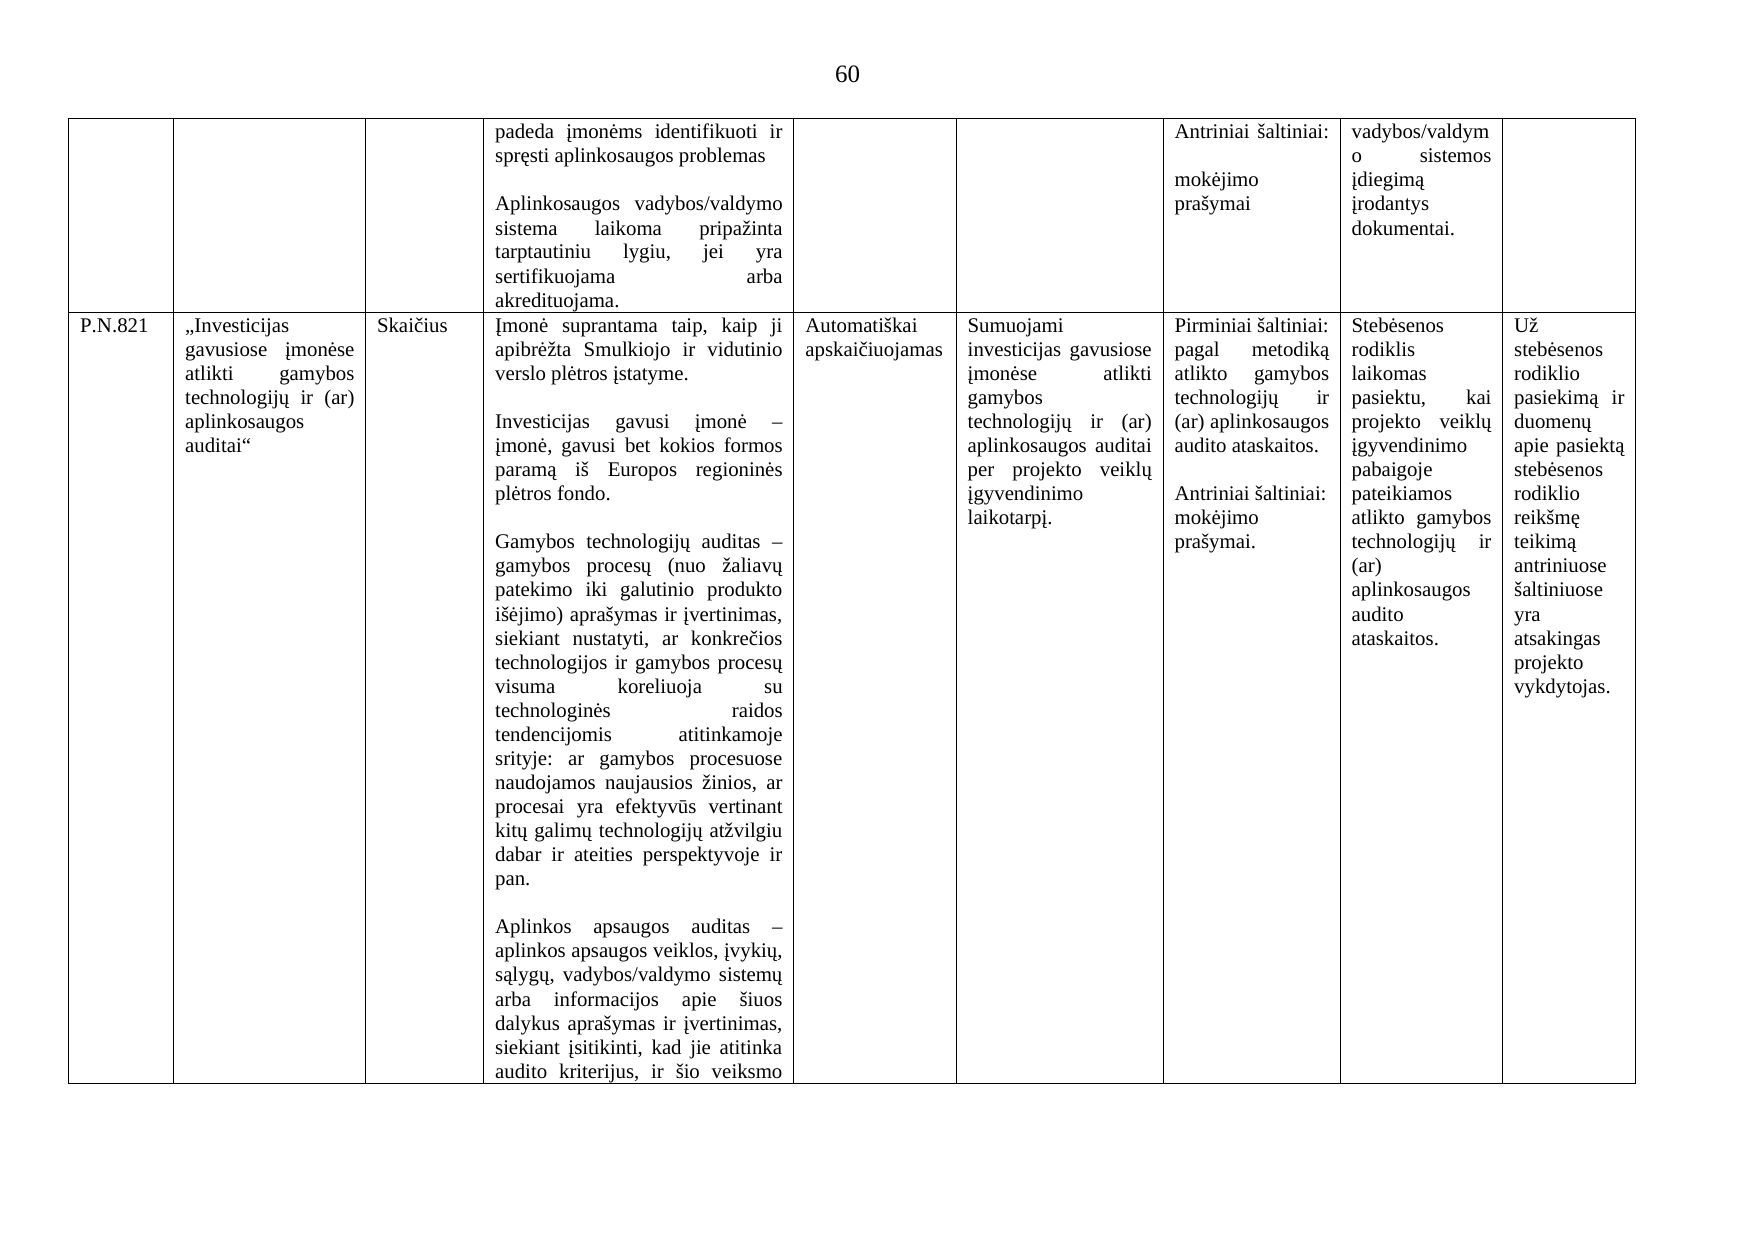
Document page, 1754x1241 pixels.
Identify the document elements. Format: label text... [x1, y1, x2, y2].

table_cell vadybos/valdymo sistemos įdiegimą įrodantys dokumentai. [1341, 119, 1502, 312]
table_cell [957, 119, 1163, 312]
table_cell [794, 119, 956, 312]
table_cell Antriniai šaltiniai: mokėjimo prašymai [1164, 119, 1340, 312]
table_cell Už stebėsenos rodiklio pasiekimą ir duomenų apie pasiektą stebėsenos rodiklio reikšmę teikimą antriniuose šaltiniuose yra atsakingas projekto vykdytojas. [1503, 313, 1635, 1083]
table_cell [366, 119, 483, 312]
table_cell [69, 119, 173, 312]
table_cell Stebėsenos rodiklis laikomas pasiektu, kai projekto veiklų įgyvendinimo pabaigoje pateikiamos atlikto gamybos technologijų ir (ar) aplinkosaugos audito ataskaitos. [1341, 313, 1502, 1083]
table_cell Automatiškai apskaičiuojamas [794, 313, 956, 1083]
table_cell padeda įmonėms identifikuoti ir spręsti aplinkosaugos problemas Aplinkosaugos vadybos/valdymo sistema laikoma pripažinta tarptautiniu lygiu, jei yra sertifikuojama arba akredituojama. [484, 119, 793, 312]
table_cell Skaičius [366, 313, 483, 1083]
table_cell „Investicijas gavusiose įmonėse atlikti gamybos technologijų ir (ar) aplinkosaugos auditai“ [174, 313, 365, 1083]
table_cell Įmonė suprantama taip, kaip ji apibrėžta Smulkiojo ir vidutinio verslo plėtros įstatyme. Investicijas gavusi įmonė – įmonė, gavusi bet kokios formos paramą iš Europos regioninės plėtros fondo. Gamybos technologijų auditas – gamybos procesų (nuo žaliavų patekimo iki galutinio produkto išėjimo) aprašymas ir įvertinimas, siekiant nustatyti, ar konkrečios technologijos ir gamybos procesų visuma koreliuoja su technologinės raidos tendencijomis atitinkamoje srityje: ar gamybos procesuose naudojamos naujausios žinios, ar procesai yra efektyvūs vertinant kitų galimų technologijų atžvilgiu dabar ir ateities perspektyvoje ir pan. Aplinkos apsaugos auditas – aplinkos apsaugos veiklos, įvykių, sąlygų, vadybos/valdymo sistemų arba informacijos apie šiuos dalykus aprašymas ir įvertinimas, siekiant įsitikinti, kad jie atitinka audito kriterijus, ir šio veiksmo [484, 313, 793, 1083]
table_cell Sumuojami investicijas gavusiose įmonėse atlikti gamybos technologijų ir (ar) aplinkosaugos auditai per projekto veiklų įgyvendinimo laikotarpį. [957, 313, 1163, 1083]
table_cell [1503, 119, 1635, 312]
table_cell [174, 119, 365, 312]
table_cell Pirminiai šaltiniai: pagal metodiką atlikto gamybos technologijų ir (ar) aplinkosaugos audito ataskaitos. Antriniai šaltiniai: mokėjimo prašymai. [1164, 313, 1340, 1083]
table_cell P.N.821 [69, 313, 173, 1083]
